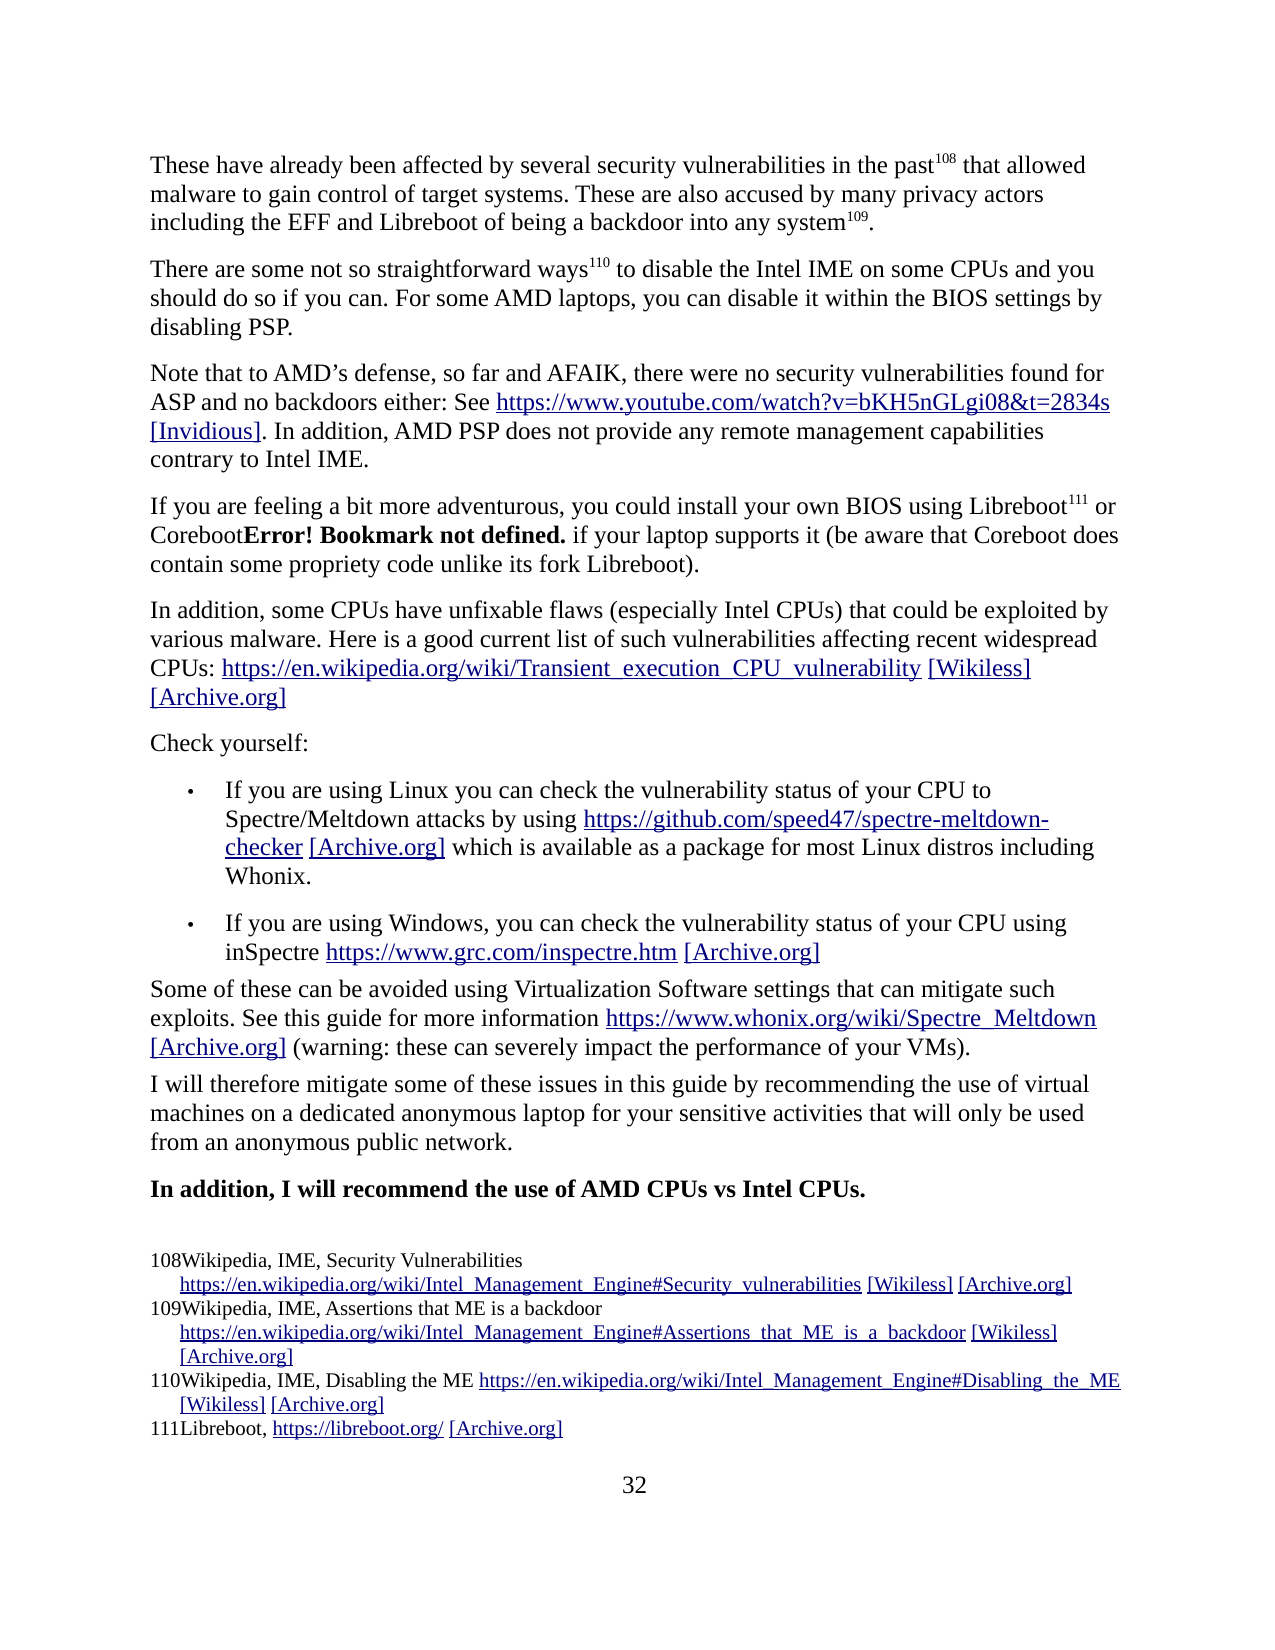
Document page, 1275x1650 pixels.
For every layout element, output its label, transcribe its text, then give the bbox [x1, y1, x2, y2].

list If you are using Linux you can check the vulnerability status of your CPU to Spectre/Meltdown attacks by using https://github.com/speed47/spectre-meltdown-checker [Archive.org] which is available as a package for most Linux distros including Whonix. [187, 775, 1125, 890]
text These have already been affected by several security vulnerabilities in the past that allowed malware to gain control of target systems. These are also accused by many privacy actors including the EFF and Libreboot of being a backdoor into any system. [150, 150, 1125, 236]
text Wikipedia, IME, Security Vulnerabilities https://en.wikipedia.org/wiki/Intel_Management_Engine#Security_vulnerabilities [Wikiless] [Archive.org] [150, 1247, 1125, 1296]
text Some of these can be avoided using Virtualization Software settings that can mitigate such exploits. See this guide for more information https://www.whonix.org/wiki/Spectre_Meltdown [Archive.org] (warning: these can severely impact the performance of your VMs). [150, 974, 1125, 1061]
text Libreboot, https://libreboot.org/ [Archive.org] [150, 1416, 1125, 1440]
list If you are using Windows, you can check the vulnerability status of your CPU using inSpectre https://www.grc.com/inspectre.htm [Archive.org] [187, 908, 1125, 965]
text In addition, some CPUs have unfixable flaws (especially Intel CPUs) that could be exploited by various malware. Here is a good current list of such vulnerabilities affecting recent widespread CPUs: https://en.wikipedia.org/wiki/Transient_execution_CPU_vulnerability [Wikiless] [Archive.org] [150, 595, 1125, 710]
text There are some not so straightforward ways to disable the Intel IME on some CPUs and you should do so if you can. For some AMD laptops, you can disable it within the BIOS settings by disabling PSP. [150, 254, 1125, 340]
text Check yourself: [150, 728, 1125, 757]
text Wikipedia, IME, Disabling the ME https://en.wikipedia.org/wiki/Intel_Management_Engine#Disabling_the_ME [Wikiless] [Archive.org] [150, 1368, 1125, 1416]
text If you are feeling a bit more adventurous, you could install your own BIOS using Libreboot or CorebootError! Bookmark not defined. if your laptop supports it (be aware that Coreboot does contain some propriety code unlike its fork Libreboot). [150, 491, 1125, 577]
text Note that to AMD’s defense, so far and AFAIK, there were no security vulnerabilities found for ASP and no backdoors either: See https://www.youtube.com/watch?v=bKH5nGLgi08&t=2834s [Invidious]. In addition, AMD PSP does not provide any remote management capabilities contrary to Intel IME. [150, 358, 1125, 473]
text In addition, I will recommend the use of AMD CPUs vs Intel CPUs. [150, 1174, 1125, 1202]
text I will therefore mitigate some of these issues in this guide by recommending the use of virtual machines on a dedicated anonymous laptop for your sensitive activities that will only be used from an anonymous public network. [150, 1069, 1125, 1156]
text Wikipedia, IME, Assertions that ME is a backdoor https://en.wikipedia.org/wiki/Intel_Management_Engine#Assertions_that_ME_is_a_backdoor [Wikiless] [Archive.org] [150, 1296, 1125, 1368]
